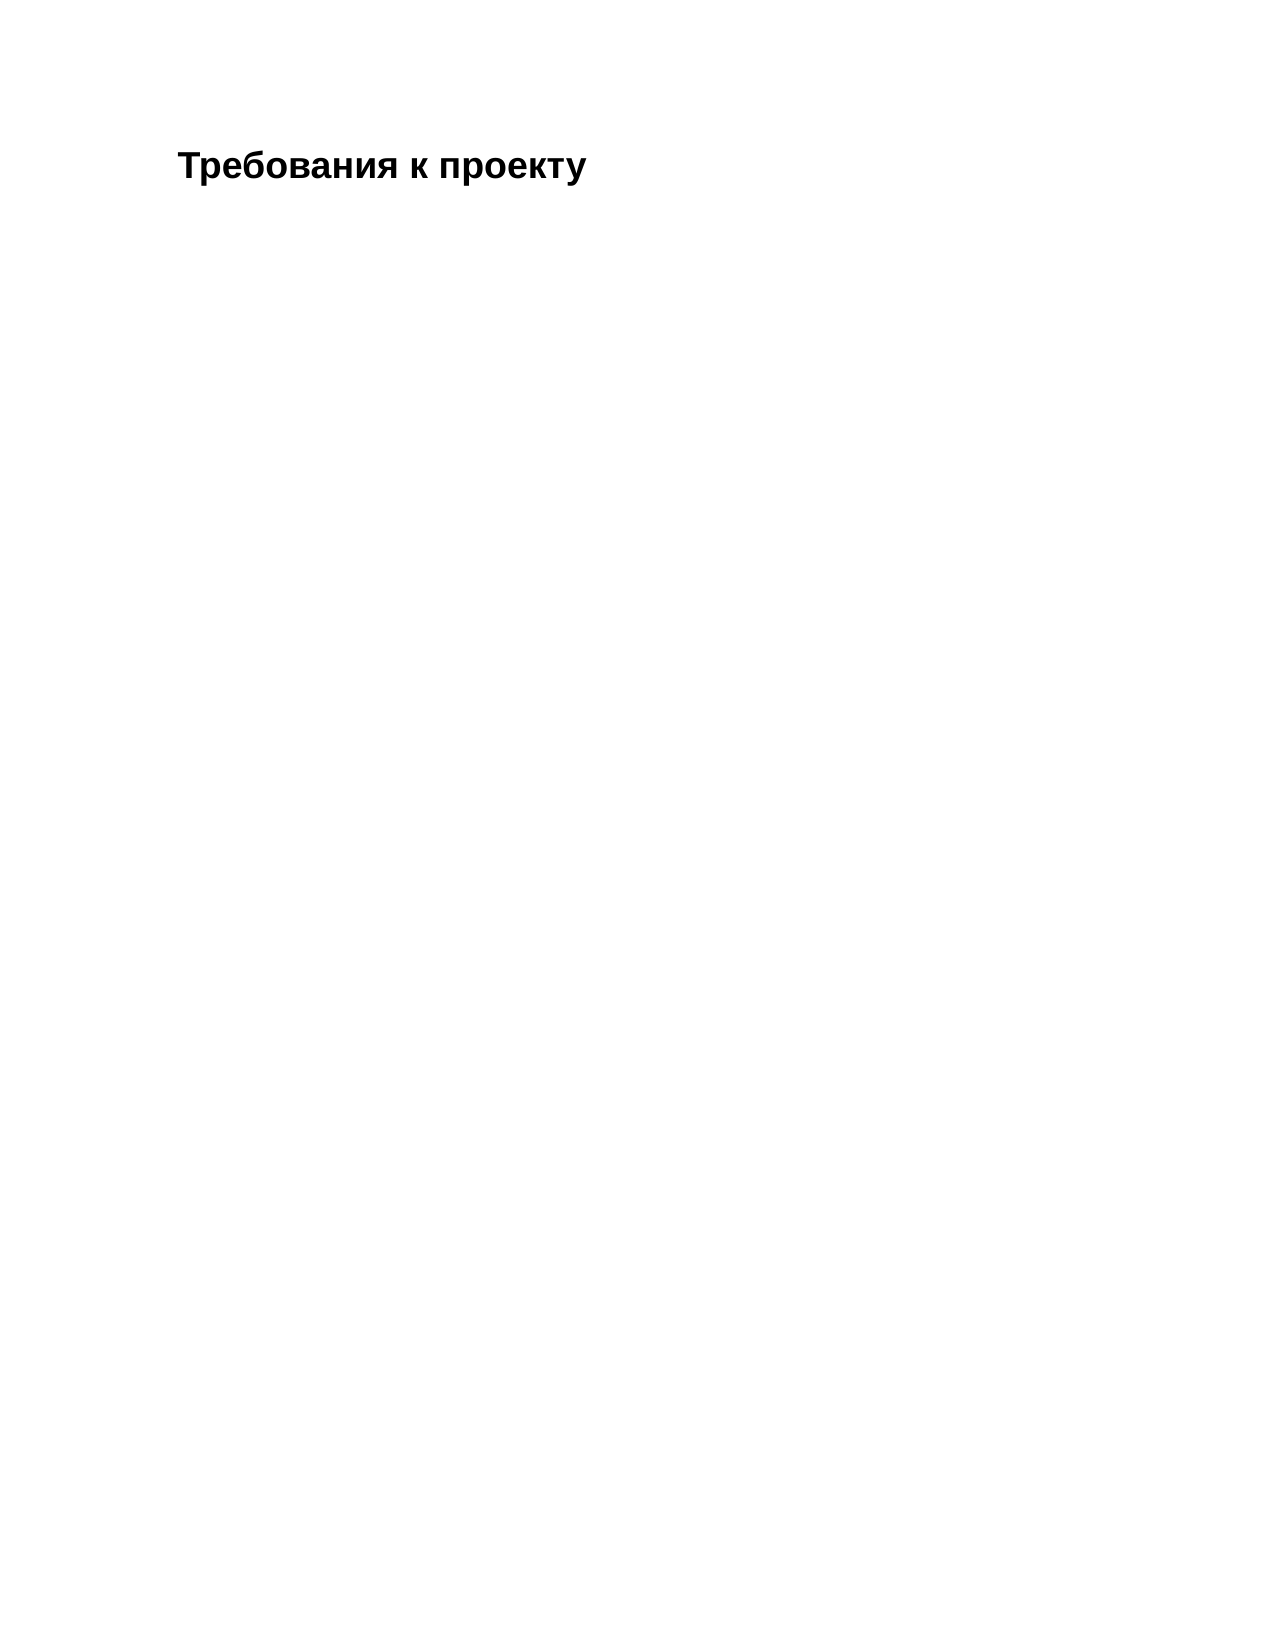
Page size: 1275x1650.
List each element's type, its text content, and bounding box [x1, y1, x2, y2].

subtitle Требования к проекту [177, 143, 1216, 186]
